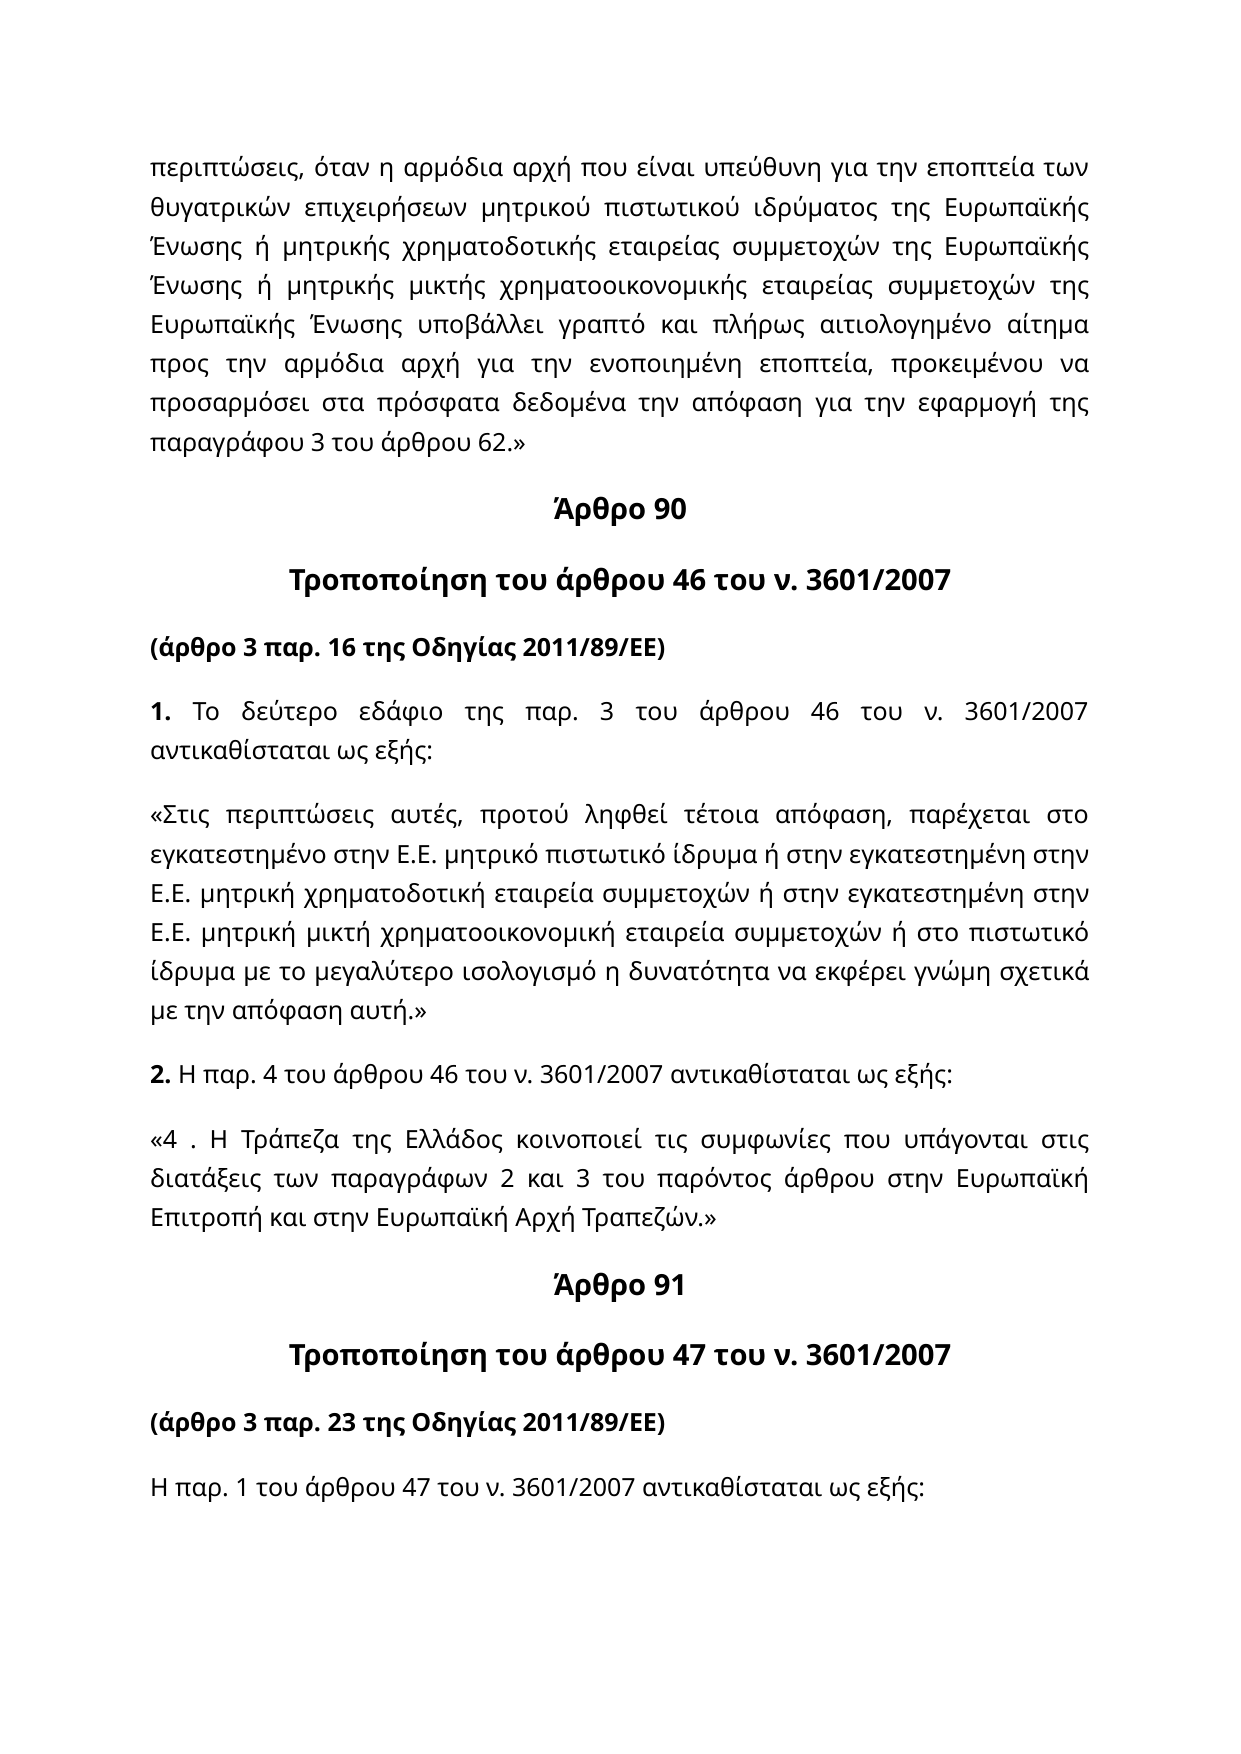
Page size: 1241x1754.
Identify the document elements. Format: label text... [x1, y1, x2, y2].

text 2. Η παρ. 4 του άρθρου 46 του ν. 3601/2007 αντικαθίσταται ως εξής: [150, 1057, 1090, 1091]
text (άρθρο 3 παρ. 23 της Οδηγίας 2011/89/ΕΕ) [150, 1405, 1090, 1439]
text 1. Το δεύτερο εδάφιο της παρ. 3 του άρθρου 46 του ν. 3601/2007 αντικαθίσταται ως εξής: [150, 694, 1090, 767]
subtitle Άρθρο 91 [150, 1264, 1090, 1303]
text Η παρ. 1 του άρθρου 47 του ν. 3601/2007 αντικαθίσταται ως εξής: [150, 1469, 1090, 1503]
subtitle Τροποποίηση του άρθρου 46 του ν. 3601/2007 [150, 559, 1090, 599]
subtitle Άρθρο 90 [150, 488, 1090, 528]
subtitle Τροποποίηση του άρθρου 47 του ν. 3601/2007 [150, 1334, 1090, 1374]
text «Στις περιπτώσεις αυτές, προτού ληφθεί τέτοια απόφαση, παρέχεται στο εγκατεστημένο στην Ε.Ε. μητρικό πιστωτικό ίδρυμα ή στην εγκατεστημένη στην Ε.Ε. μητρική χρηματοδοτική εταιρεία συμμετοχών ή στην εγκατεστημένη στην Ε.Ε. μητρική μικτή χρηματοοικονομική εταιρεία συμμετοχών ή στο πιστωτικό ίδρυμα με το μεγαλύτερο ισολογισμό η δυνατότητα να εκφέρει γνώμη σχετικά με την απόφαση αυτή.» [150, 797, 1090, 1027]
text (άρθρο 3 παρ. 16 της Οδηγίας 2011/89/ΕΕ) [150, 629, 1090, 664]
text περιπτώσεις, όταν η αρμόδια αρχή που είναι υπεύθυνη για την εποπτεία των θυγατρικών επιχειρήσεων μητρικού πιστωτικού ιδρύματος της Ευρωπαϊκής Ένωσης ή μητρικής χρηματοδοτικής εταιρείας συμμετοχών της Ευρωπαϊκής Ένωσης ή μητρικής μικτής χρηματοοικονομικής εταιρείας συμμετοχών της Ευρωπαϊκής Ένωσης υποβάλλει γραπτό και πλήρως αιτιολογημένο αίτημα προς την αρμόδια αρχή για την ενοποιημένη εποπτεία, προκειμένου να προσαρμόσει στα πρόσφατα δεδομένα την απόφαση για την εφαρμογή της παραγράφου 3 του άρθρου 62.» [150, 150, 1090, 458]
text «4 . Η Τράπεζα της Ελλάδος κοινοποιεί τις συμφωνίες που υπάγονται στις διατάξεις των παραγράφων 2 και 3 του παρόντος άρθρου στην Ευρωπαϊκή Επιτροπή και στην Ευρωπαϊκή Αρχή Τραπεζών.» [150, 1121, 1090, 1234]
